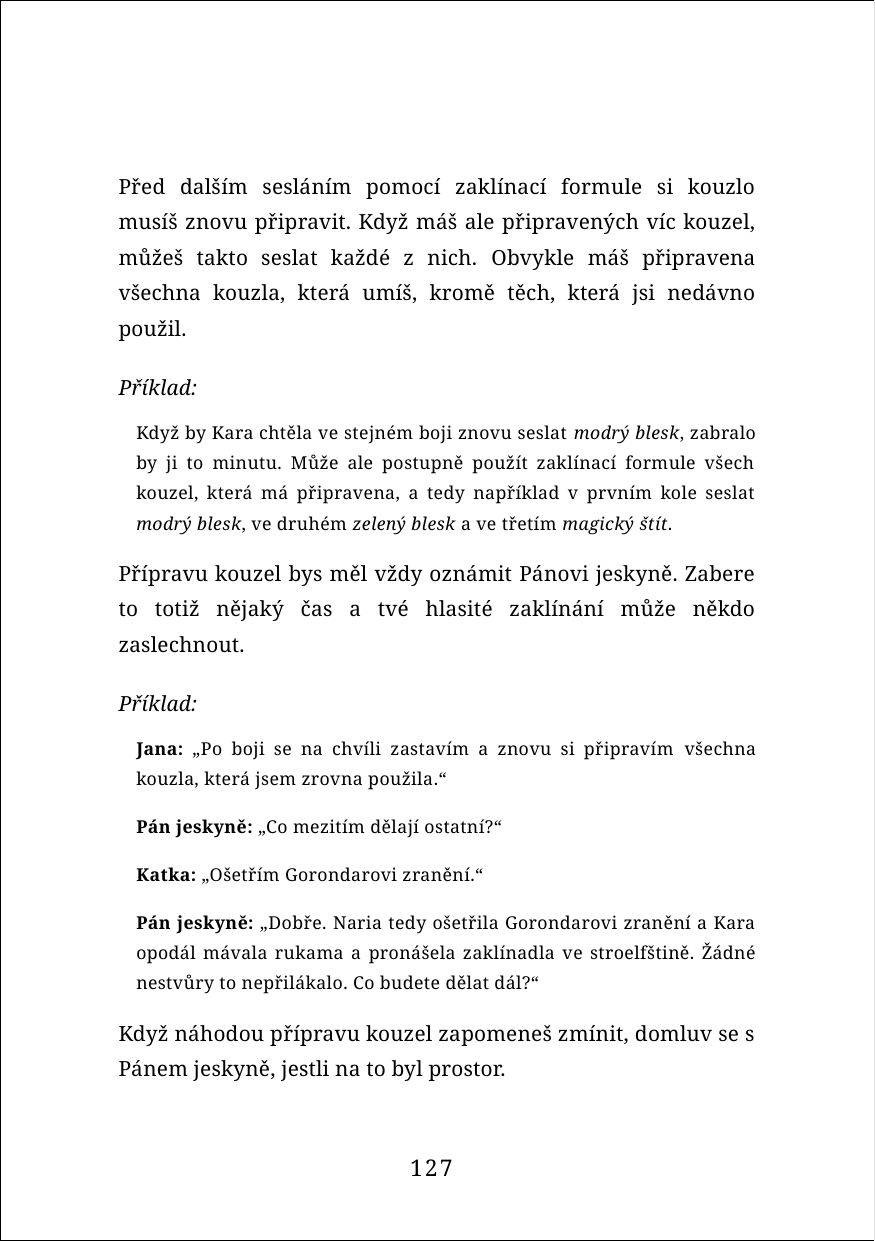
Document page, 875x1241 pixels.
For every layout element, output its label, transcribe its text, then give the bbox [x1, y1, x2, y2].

text Příklad: [118, 689, 756, 717]
text Příklad: [118, 373, 756, 401]
text Přípravu kouzel bys měl vždy oznámit Pánovi jeskyně. Zabere to totiž nějaký čas a tvé hlasité zaklínání může někdo zaslechnout. [118, 559, 756, 658]
text Když by Kara chtěla ve stejném boji znovu seslat modrý blesk, zabralo by ji to minutu. Může ale postupně použít zaklínací formule všech kouzel, která má připravena, a tedy například v prvním kole seslat modrý blesk, ve druhém zelený blesk a ve třetím magický štít. [136, 420, 756, 535]
text Jana: „Po boji se na chvíli zastavím a znovu si připravím všechna kouzla, která jsem zrovna použila.“ [136, 736, 756, 791]
text Když náhodou přípravu kouzel zapomeneš zmínit, domluv se s Pánem jeskyně, jestli na to byl prostor. [118, 1019, 756, 1083]
text Pán jeskyně: „Co mezitím dělají ostatní?“ [136, 814, 756, 839]
text Katka: „Ošetřím Gorondarovi zranění.“ [136, 862, 756, 887]
text Před dalším sesláním pomocí zaklínací formule si kouzlo musíš znovu připravit. Když máš ale připravených víc kouzel, můžeš takto seslat každé z nich. Obvykle máš připravena všechna kouzla, která umíš, kromě těch, která jsi nedávno použil. [118, 172, 756, 342]
text Pán jeskyně: „Dobře. Naria tedy ošetřila Gorondarovi zranění a Kara opodál mávala rukama a pronášela zaklínadla ve stroelfštině. Žádné nestvůry to nepřilákalo. Co budete dělat dál?“ [136, 910, 756, 995]
